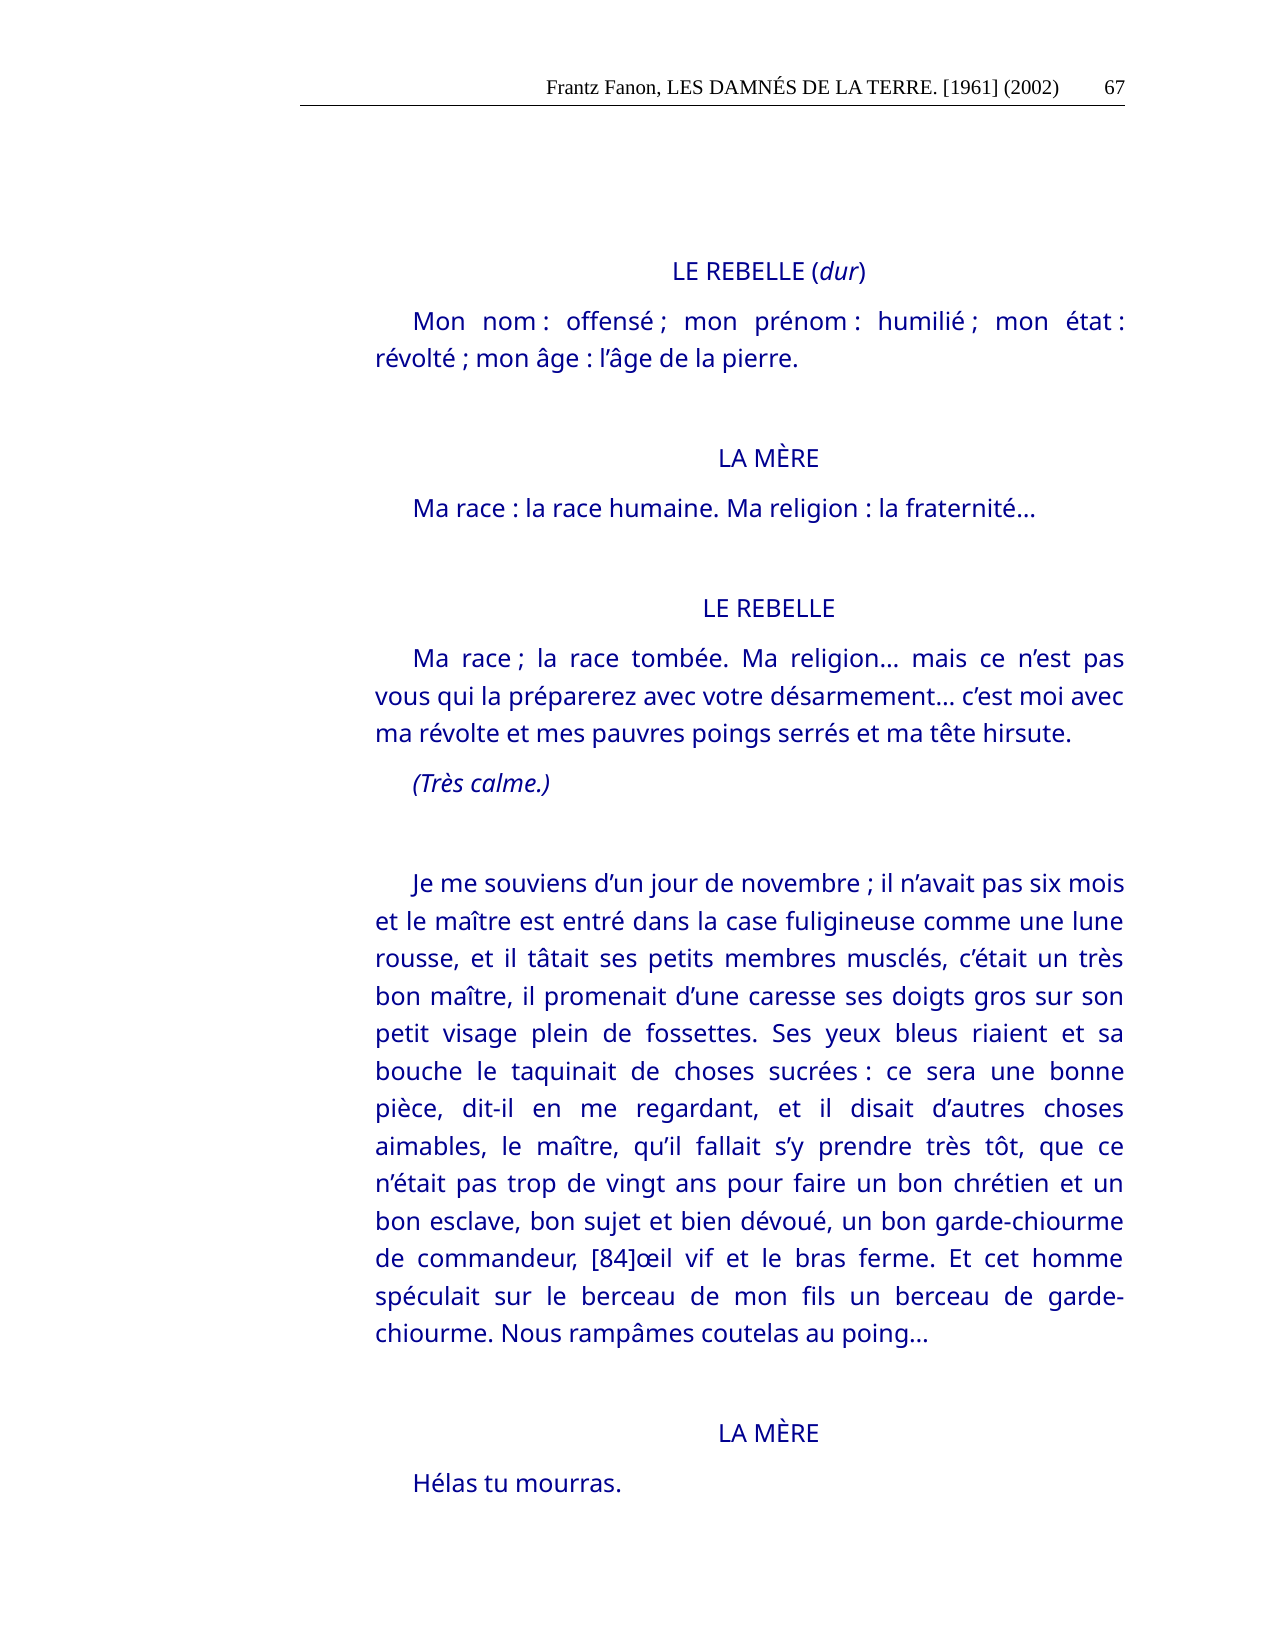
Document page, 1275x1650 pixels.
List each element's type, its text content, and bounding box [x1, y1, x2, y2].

text LE REBELLE [375, 587, 1125, 625]
text LE REBELLE (dur) [375, 250, 1125, 287]
text Hélas tu mourras. [375, 1462, 1125, 1500]
text LA MÈRE [375, 437, 1125, 475]
text (Très calme.) [375, 762, 1125, 800]
text Mon nom : offensé ; mon prénom : humilié ; mon état : révolté ; mon âge : l’âge de la pierre. [375, 300, 1125, 375]
text Ma race ; la race tombée. Ma religion… mais ce n’est pas vous qui la préparerez avec votre désarmement… c’est moi avec ma révolte et mes pauvres poings serrés et ma tête hirsute. [375, 637, 1125, 750]
text LA MÈRE [375, 1412, 1125, 1450]
text Je me souviens d’un jour de novembre ; il n’avait pas six mois et le maître est entré dans la case fuligineuse comme une lune rousse, et il tâtait ses petits membres musclés, c’était un très bon maître, il promenait d’une caresse ses doigts gros sur son petit visage plein de fossettes. Ses yeux bleus riaient et sa bouche le taquinait de choses sucrées : ce sera une bonne pièce, dit-il en me regardant, et il disait d’autres choses aimables, le maître, qu’il fallait s’y prendre très tôt, que ce n’était pas trop de vingt ans pour faire un bon chrétien et un bon esclave, bon sujet et bien dévoué, un bon garde-chiourme de commandeur, [84]œil vif et le bras ferme. Et cet homme spéculait sur le berceau de mon fils un berceau de garde-chiourme. Nous rampâmes coutelas au poing… [375, 862, 1125, 1350]
text Ma race : la race humaine. Ma religion : la fraternité… [375, 487, 1125, 525]
